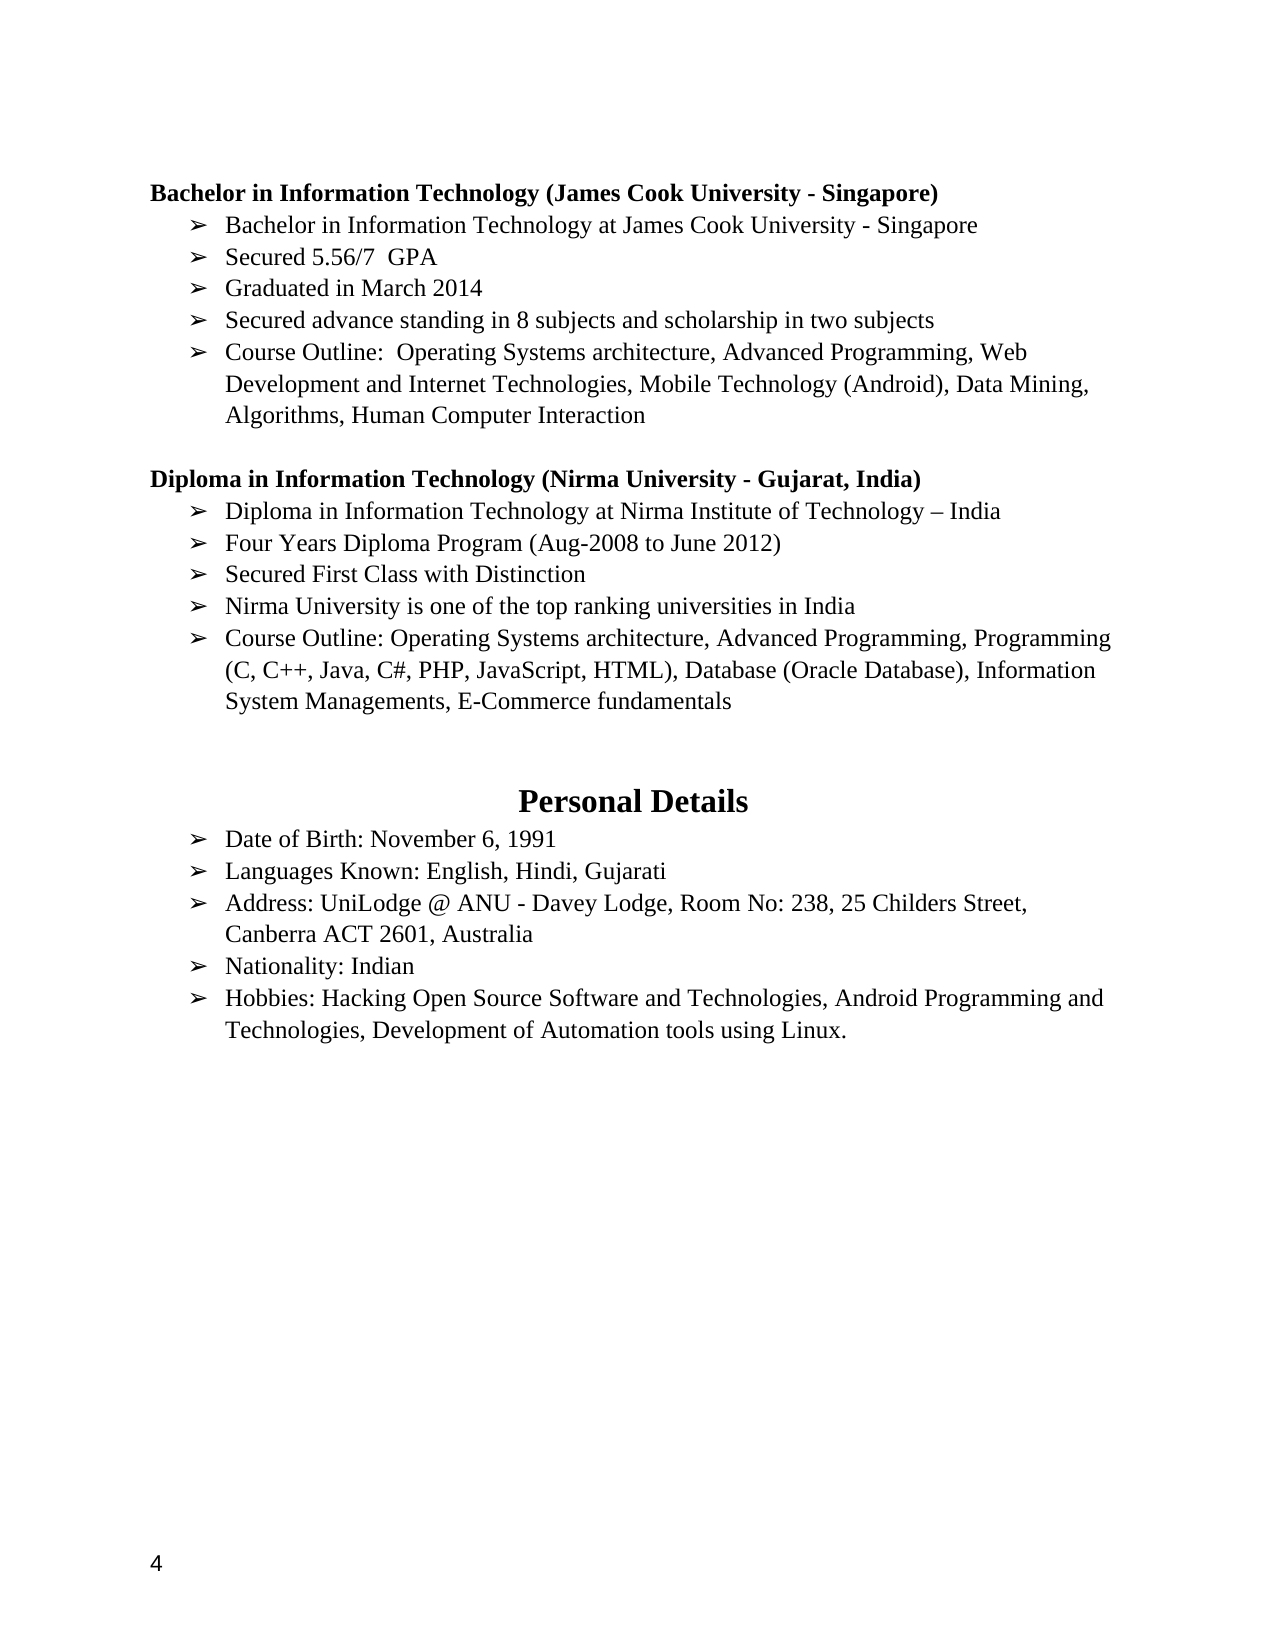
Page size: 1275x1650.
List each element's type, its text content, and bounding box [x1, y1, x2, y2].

list Address: UniLodge @ ANU - Davey Lodge, Room No: 238, 25 Childers Street, Canberra ACT 2601, Australia [187, 889, 1125, 948]
list Course Outline: Operating Systems architecture, Advanced Programming, Web Development and Internet Technologies, Mobile Technology (Android), Data Mining, Algorithms, Human Computer Interaction [187, 338, 1125, 429]
list Nirma University is one of the top ranking universities in India [187, 592, 1125, 620]
list Course Outline: Operating Systems architecture, Advanced Programming, Programming (C, C++, Java, C#, PHP, JavaScript, HTML), Database (Oracle Database), Information System Managements, E-Commerce fundamentals [187, 624, 1125, 715]
list Bachelor in Information Technology at James Cook University - Singapore [187, 211, 1125, 239]
list Languages Known: English, Hindi, Gujarati [187, 857, 1125, 885]
text Personal Details [150, 783, 1125, 820]
list Diploma in Information Technology at Nirma Institute of Technology – India [187, 497, 1125, 524]
list Graduated in March 2014 [187, 274, 1125, 302]
text Diploma in Information Technology (Nirma University - Gujarat, India) [150, 465, 1125, 493]
list Nationality: Indian [187, 952, 1125, 980]
list Date of Birth: November 6, 1991 [187, 825, 1125, 853]
list Secured advance standing in 8 subjects and scholarship in two subjects [187, 306, 1125, 334]
list Secured 5.56/7 GPA [187, 243, 1125, 270]
text Bachelor in Information Technology (James Cook University - Singapore) [150, 179, 1125, 207]
list Hobbies: Hacking Open Source Software and Technologies, Android Programming and Technologies, Development of Automation tools using Linux. [187, 984, 1125, 1043]
list Secured First Class with Distinction [187, 560, 1125, 588]
list Four Years Diploma Program (Aug-2008 to June 2012) [187, 529, 1125, 556]
